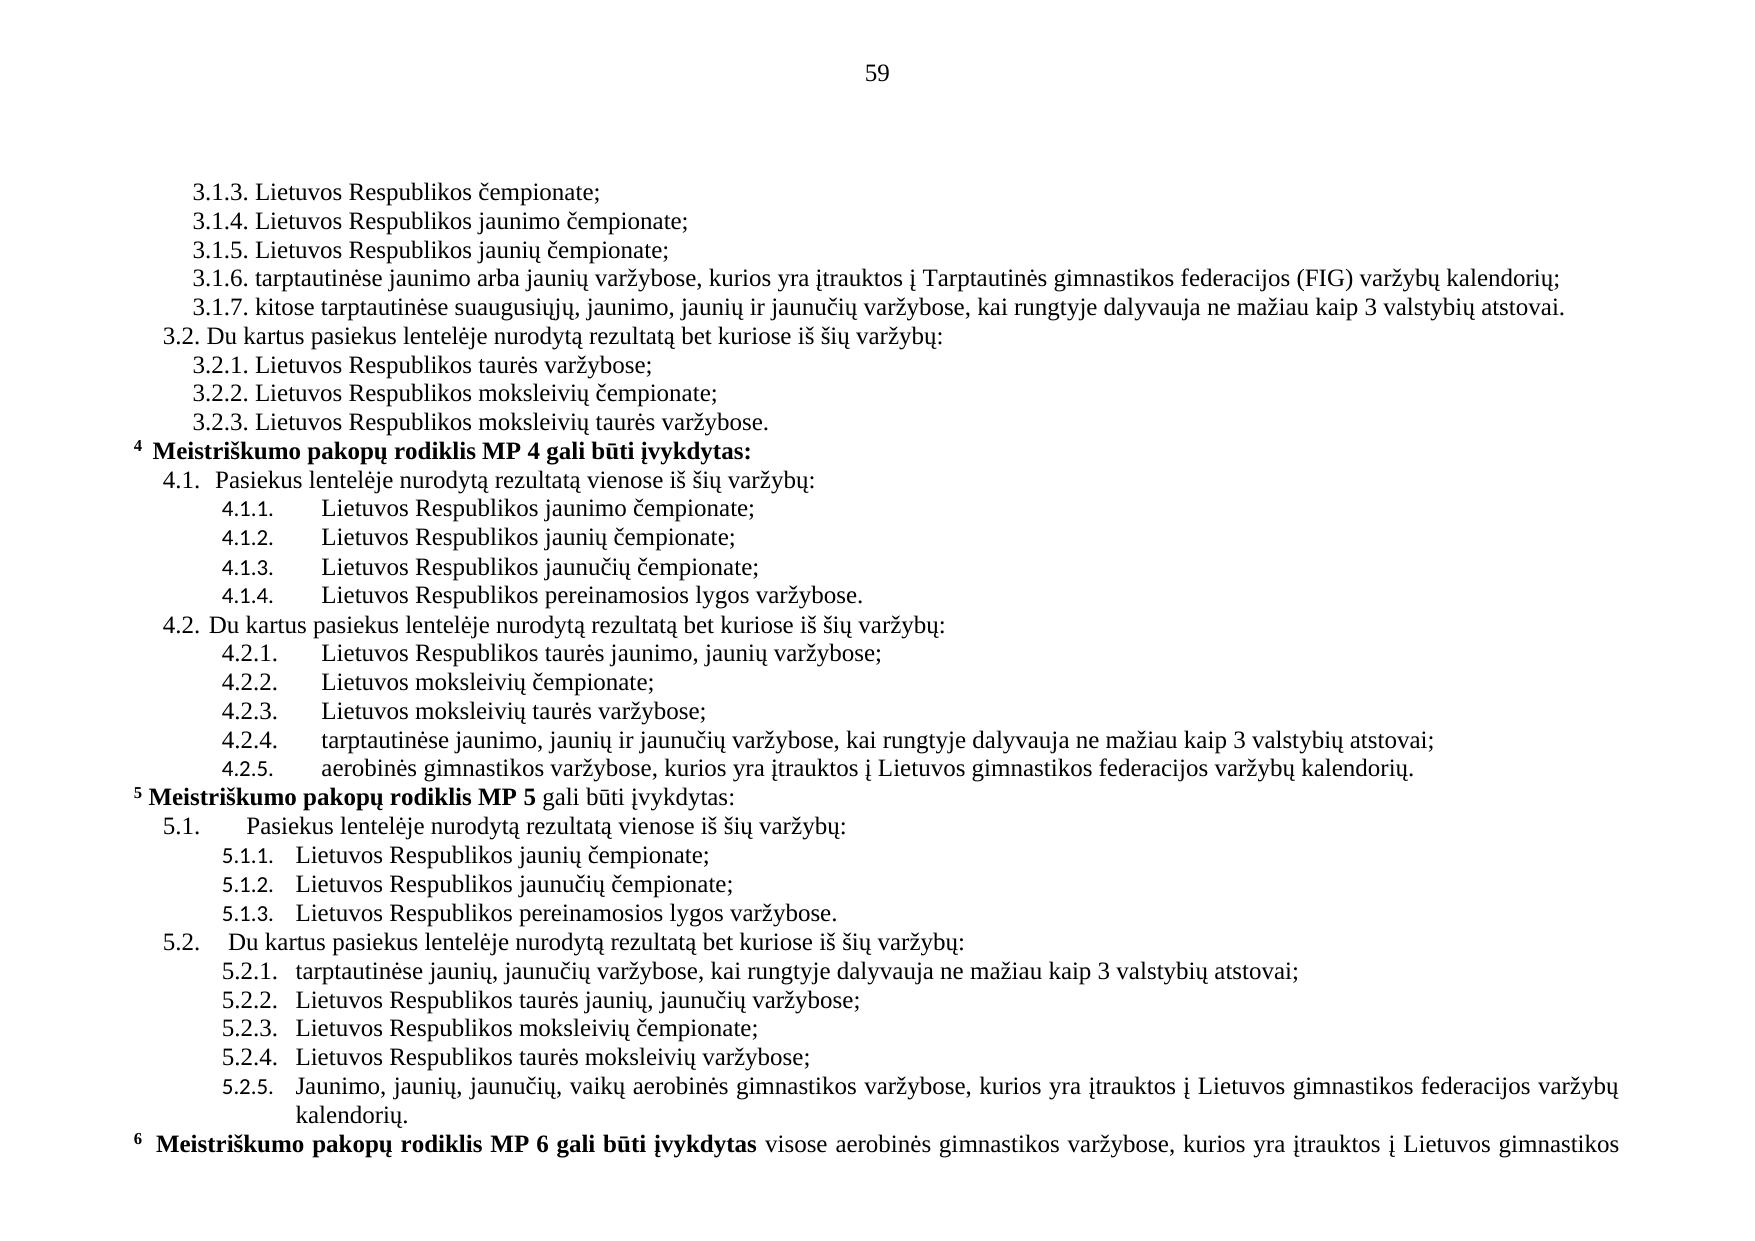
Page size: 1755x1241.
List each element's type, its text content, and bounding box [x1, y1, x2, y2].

table_cell 3.1.3. Lietuvos Respublikos čempionate; 3.1.4. Lietuvos Respublikos jaunimo čempionate; 3.1.5. Lietuvos Respublikos jaunių čempionate; 3.1.6. tarptautinėse jaunimo arba jaunių varžybose, kurios yra įtrauktos į Tarptautinės gimnastikos federacijos (FIG) varžybų kalendorių; 3.1.7. kitose tarptautinėse suaugusiųjų, jaunimo, jaunių ir jaunučių varžybose, kai rungtyje dalyvauja ne mažiau kaip 3 valstybių atstovai. 3.2. Du kartus pasiekus lentelėje nurodytą rezultatą bet kuriose iš šių varžybų: 3.2.1. Lietuvos Respublikos taurės varžybose; 3.2.2. Lietuvos Respublikos moksleivių čempionate; 3.2.3. Lietuvos Respublikos moksleivių taurės varžybose. 4 Meistriškumo pakopų rodiklis MP 4 gali būti įvykdytas: 4.1. Pasiekus lentelėje nurodytą rezultatą vienose iš šių varžybų: 4.1.1. Lietuvos Respublikos jaunimo čempionate; 4.1.2. Lietuvos Respublikos jaunių čempionate; 4.1.3. Lietuvos Respublikos jaunučių čempionate; 4.1.4. Lietuvos Respublikos pereinamosios lygos varžybose. 4.2. Du kartus pasiekus lentelėje nurodytą rezultatą bet kuriose iš šių varžybų: 4.2.1. Lietuvos Respublikos taurės jaunimo, jaunių varžybose; 4.2.2. Lietuvos moksleivių čempionate; 4.2.3. Lietuvos moksleivių taurės varžybose; 4.2.4. tarptautinėse jaunimo, jaunių ir jaunučių varžybose, kai rungtyje dalyvauja ne mažiau kaip 3 valstybių atstovai; 4.2.5. aerobinės gimnastikos varžybose, kurios yra įtrauktos į Lietuvos gimnastikos federacijos varžybų kalendorių. 5 Meistriškumo pakopų rodiklis MP 5 gali būti įvykdytas: 5.1. Pasiekus lentelėje nurodytą rezultatą vienose iš šių varžybų: 5.1.1. Lietuvos Respublikos jaunių čempionate; 5.1.2. Lietuvos Respublikos jaunučių čempionate; 5.1.3. Lietuvos Respublikos pereinamosios lygos varžybose. 5.2. Du kartus pasiekus lentelėje nurodytą rezultatą bet kuriose iš šių varžybų: 5.2.1. tarptautinėse jaunių, jaunučių varžybose, kai rungtyje dalyvauja ne mažiau kaip 3 valstybių atstovai; 5.2.2. Lietuvos Respublikos taurės jaunių, jaunučių varžybose; 5.2.3. Lietuvos Respublikos moksleivių čempionate; 5.2.4. Lietuvos Respublikos taurės moksleivių varžybose; 5.2.5. Jaunimo, jaunių, jaunučių, vaikų aerobinės gimnastikos varžybose, kurios yra įtrauktos į Lietuvos gimnastikos federacijos varžybų kalendorių. 6 Meistriškumo pakopų rodiklis MP 6 gali būti įvykdytas visose aerobinės gimnastikos varžybose, kurios yra įtrauktos į Lietuvos gimnastikos [123, 177, 1632, 1157]
